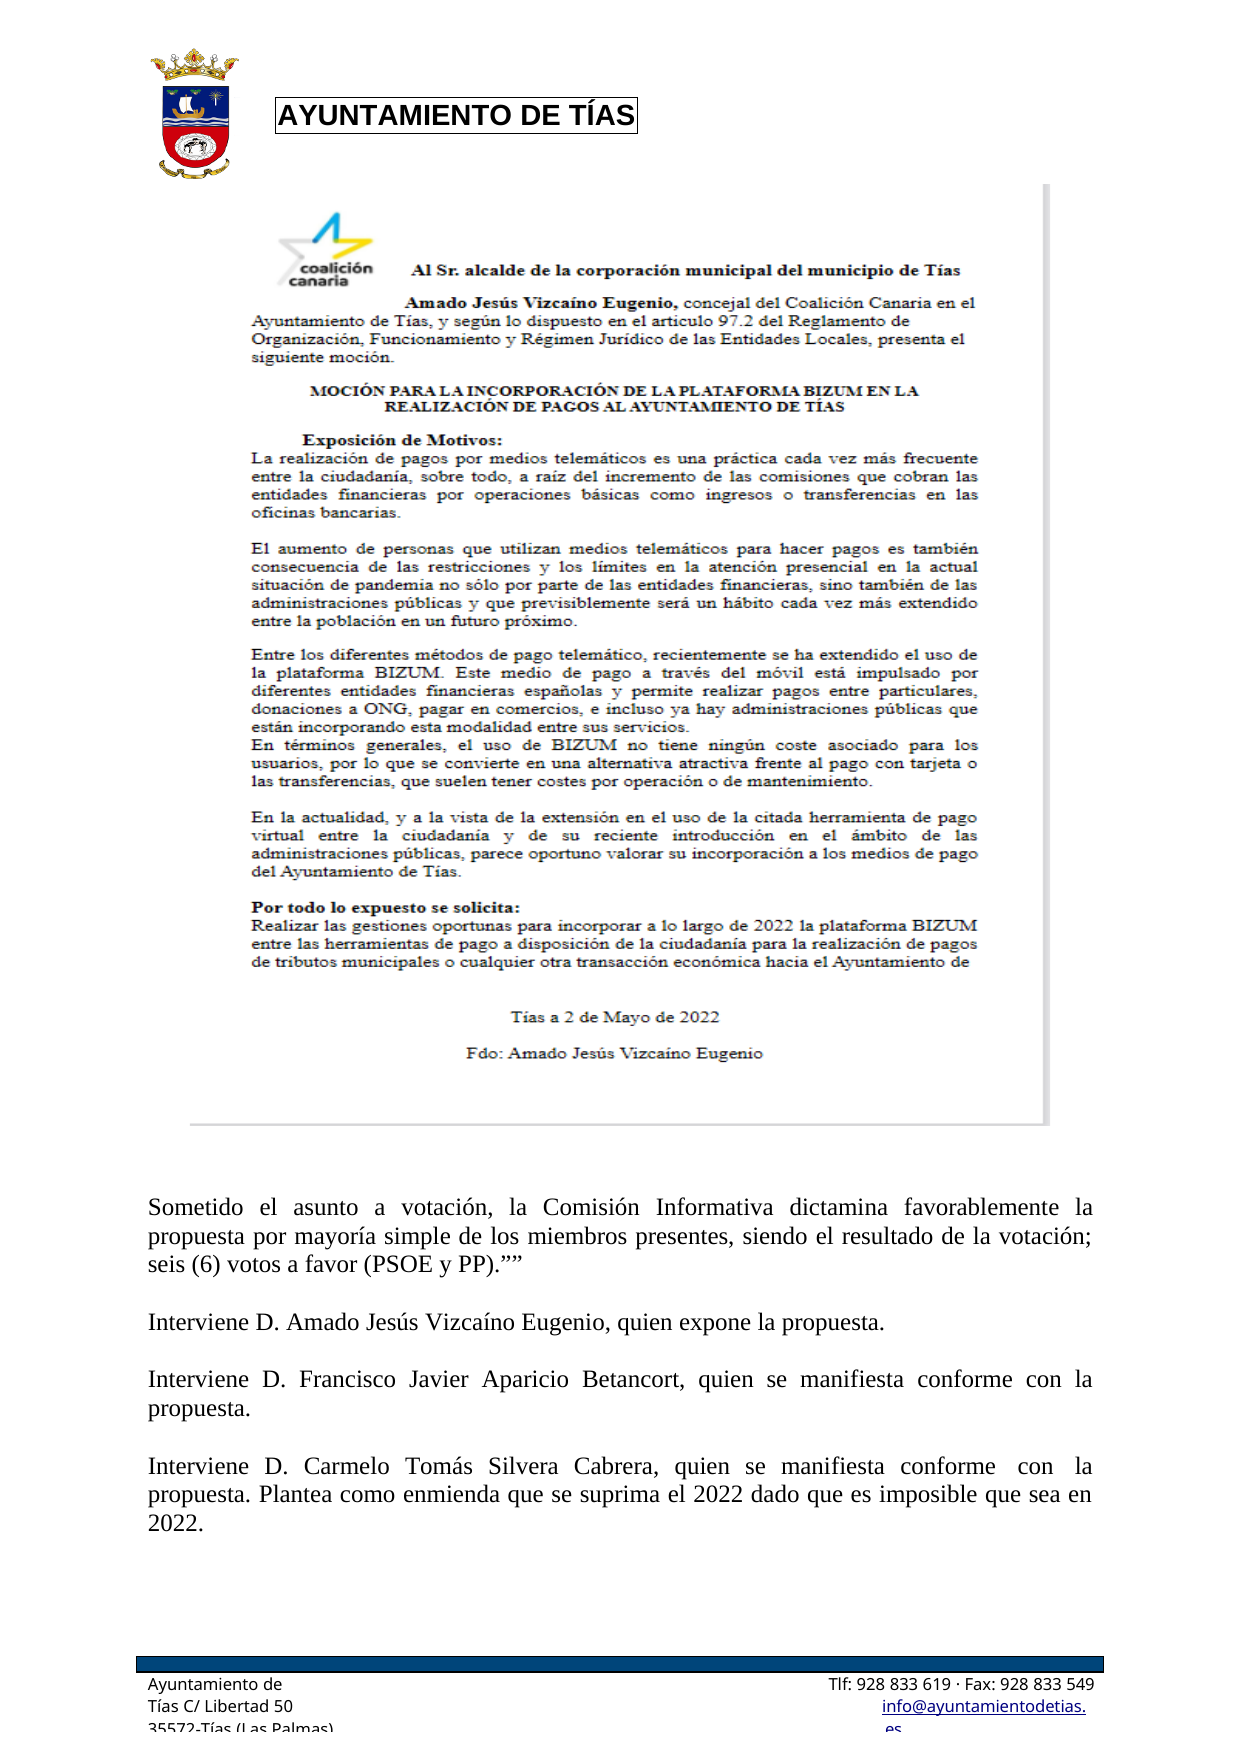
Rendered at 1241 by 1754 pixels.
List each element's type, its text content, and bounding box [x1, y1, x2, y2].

picture [150, 48, 241, 179]
text Interviene D. Francisco Javier Aparicio Betancort, quien se manifiesta conforme con la propuesta. [148, 1364, 1093, 1422]
text Interviene D. Carmelo Tomás Silvera Cabrera, quien se manifiesta conforme con la propuesta. Plantea como enmienda que se suprima el 2022 dado que es imposible que sea en 2022. [148, 1451, 1093, 1537]
text Interviene D. Amado Jesús Vizcaíno Eugenio, quien expone la propuesta. [148, 1307, 1117, 1336]
picture [189, 184, 1051, 1126]
text Sometido el asunto a votación, la Comisión Informativa dictamina favorablemente la propuesta por mayoría simple de los miembros presentes, siendo el resultado de la votación; seis (6) votos a favor (PSOE y PP).”” [148, 1192, 1093, 1278]
